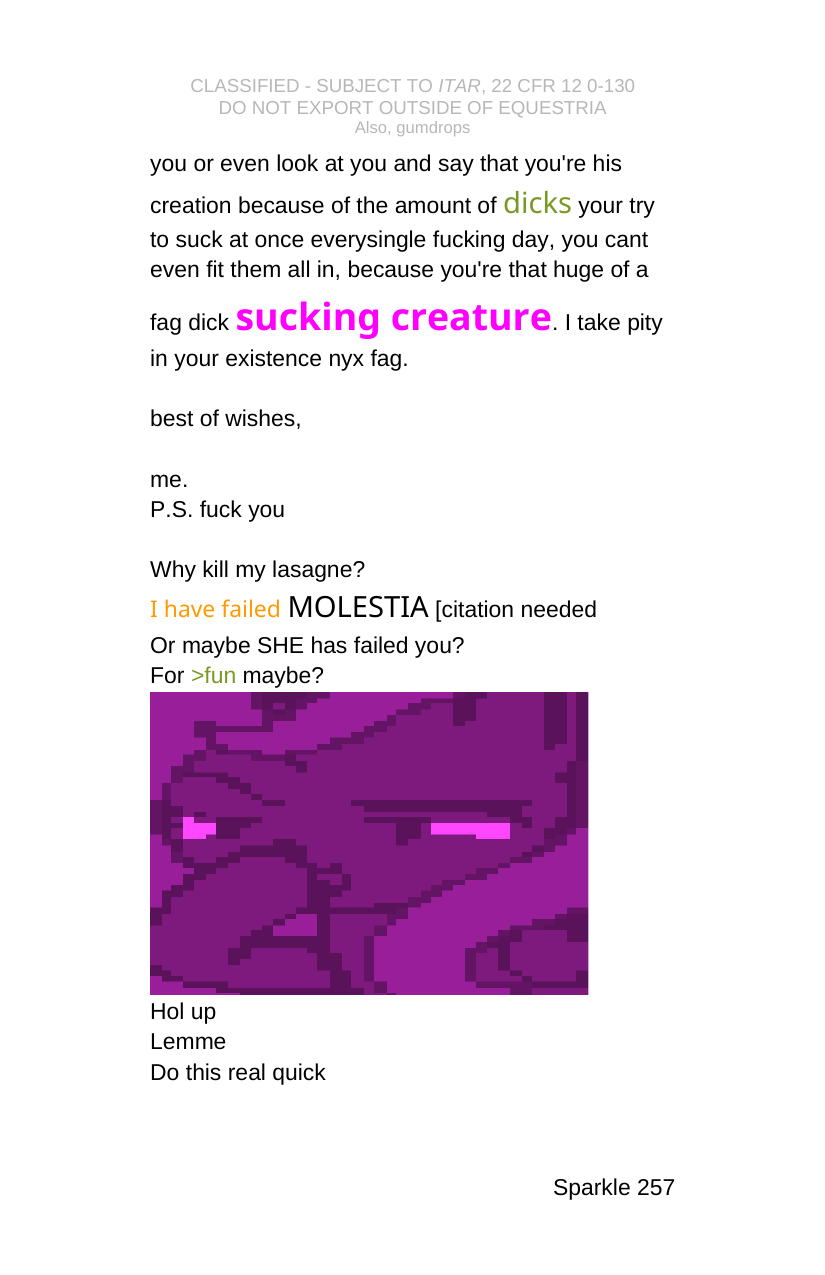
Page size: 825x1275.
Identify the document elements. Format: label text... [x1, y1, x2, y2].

text Why kill my lasagne? [150, 556, 675, 583]
picture [150, 692, 589, 995]
text Lemme [150, 1028, 675, 1054]
text you or even look at you and say that you're his creation because of the amount of dicks your try to suck at once everysingle fucking day, you cant even fit them all in, because you're that huge of a fag dick sucking creature. I take pity in your existence nyx fag. [150, 150, 675, 371]
text Do this real quick [150, 1058, 675, 1085]
text Or maybe SHE has failed you? [150, 632, 675, 658]
text best of wishes, [150, 405, 675, 432]
text I have failed MOLESTIA [citation needed [150, 587, 675, 626]
text P.S. fuck you [150, 496, 675, 522]
text For >fun maybe? [150, 662, 675, 694]
text Hol up [150, 998, 675, 1024]
text me. [150, 466, 675, 492]
